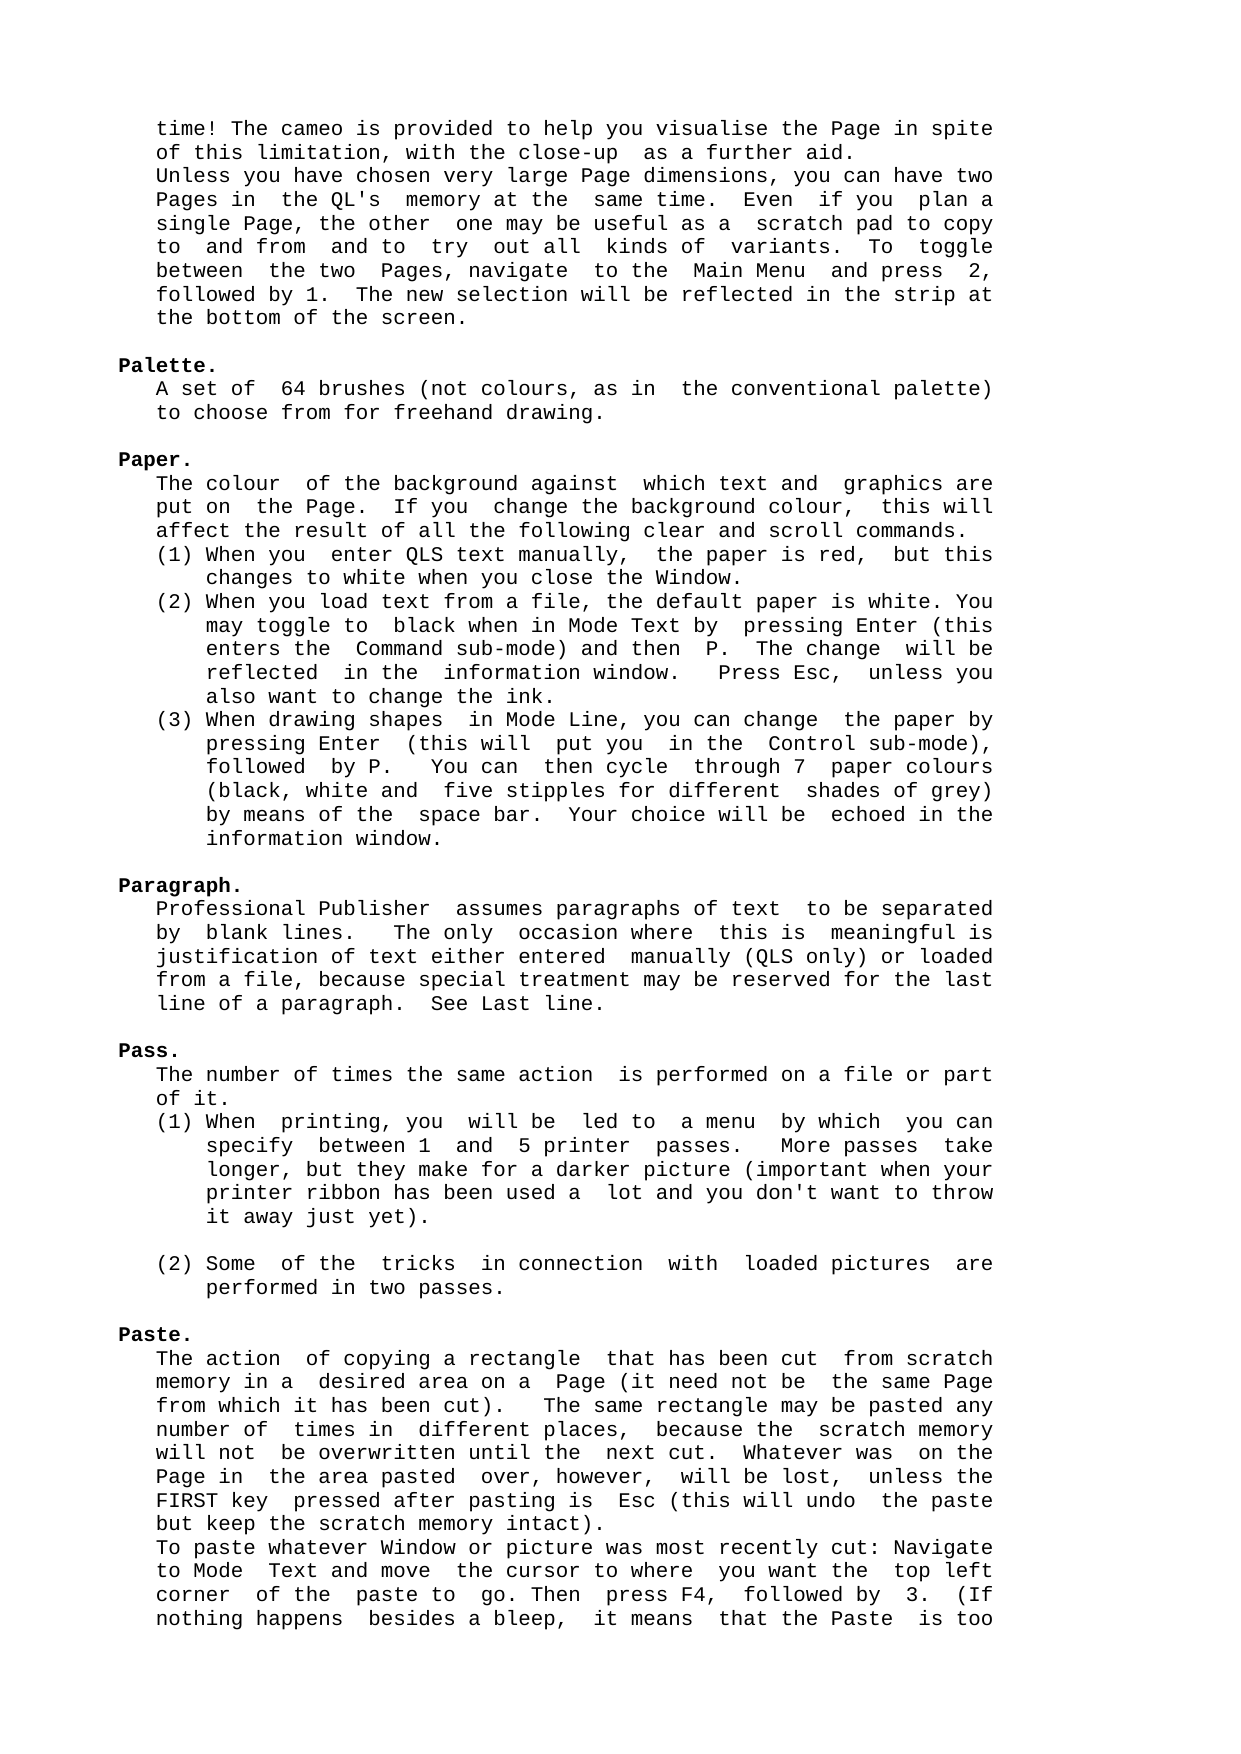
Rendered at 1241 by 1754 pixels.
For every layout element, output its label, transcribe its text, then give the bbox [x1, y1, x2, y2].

text but keep the scratch memory intact). [118, 1513, 1122, 1537]
text pressing Enter (this will put you in the Control sub-mode), [118, 733, 1122, 757]
text will not be overwritten until the next cut. Whatever was on the [118, 1442, 1122, 1466]
text nothing happens besides a bleep, it means that the Paste is too [118, 1608, 1122, 1631]
text from a file, because special treatment may be reserved for the last [118, 969, 1122, 993]
text (1) When printing, you will be led to a menu by which you can [118, 1111, 1122, 1135]
text Professional Publisher assumes paragraphs of text to be separated [118, 898, 1122, 922]
text (black, white and five stipples for different shades of grey) [118, 780, 1122, 804]
text number of times in different places, because the scratch memory [118, 1419, 1122, 1442]
text A set of 64 brushes (not colours, as in the conventional palette) [118, 378, 1122, 402]
text single Page, the other one may be useful as a scratch pad to copy [118, 213, 1122, 236]
text put on the Page. If you change the background colour, this will [118, 496, 1122, 520]
text it away just yet). [118, 1206, 1122, 1229]
text To paste whatever Window or picture was most recently cut: Navigate [118, 1537, 1122, 1561]
text reflected in the information window. Press Esc, unless you [118, 662, 1122, 686]
text FIRST key pressed after pasting is Esc (this will undo the paste [118, 1489, 1122, 1513]
text followed by 1. The new selection will be reflected in the strip at [118, 284, 1122, 307]
text the bottom of the screen. [118, 307, 1122, 331]
text The action of copying a rectangle that has been cut from scratch [118, 1348, 1122, 1371]
text affect the result of all the following clear and scroll commands. [118, 520, 1122, 544]
text performed in two passes. [118, 1277, 1122, 1300]
text between the two Pages, navigate to the Main Menu and press 2, [118, 260, 1122, 284]
text enters the Command sub-mode) and then P. The change will be [118, 638, 1122, 662]
text by blank lines. The only occasion where this is meaningful is [118, 922, 1122, 946]
text time! The cameo is provided to help you visualise the Page in spite [118, 118, 1122, 142]
text followed by P. You can then cycle through 7 paper colours [118, 757, 1122, 780]
text Pages in the QL's memory at the same time. Even if you plan a [118, 189, 1122, 213]
text also want to change the ink. [118, 686, 1122, 709]
text Unless you have chosen very large Page dimensions, you can have two [118, 165, 1122, 189]
text Palette. [118, 354, 1122, 378]
text Paste. [118, 1324, 1122, 1348]
text justification of text either entered manually (QLS only) or loaded [118, 946, 1122, 969]
text by means of the space bar. Your choice will be echoed in the [118, 804, 1122, 827]
text of this limitation, with the close-up as a further aid. [118, 142, 1122, 165]
text to choose from for freehand drawing. [118, 402, 1122, 426]
text to and from and to try out all kinds of variants. To toggle [118, 236, 1122, 260]
text may toggle to black when in Mode Text by pressing Enter (this [118, 615, 1122, 638]
text memory in a desired area on a Page (it need not be the same Page [118, 1371, 1122, 1395]
text Page in the area pasted over, however, will be lost, unless the [118, 1466, 1122, 1489]
text The number of times the same action is performed on a file or part [118, 1064, 1122, 1088]
text printer ribbon has been used a lot and you don't want to throw [118, 1182, 1122, 1206]
text specify between 1 and 5 printer passes. More passes take [118, 1135, 1122, 1158]
text information window. [118, 827, 1122, 851]
text from which it has been cut). The same rectangle may be pasted any [118, 1395, 1122, 1419]
text The colour of the background against which text and graphics are [118, 473, 1122, 496]
text (1) When you enter QLS text manually, the paper is red, but this [118, 544, 1122, 567]
text Pass. [118, 1040, 1122, 1064]
text longer, but they make for a darker picture (important when your [118, 1158, 1122, 1182]
text to Mode Text and move the cursor to where you want the top left [118, 1561, 1122, 1584]
text changes to white when you close the Window. [118, 567, 1122, 591]
text corner of the paste to go. Then press F4, followed by 3. (If [118, 1584, 1122, 1608]
text (3) When drawing shapes in Mode Line, you can change the paper by [118, 709, 1122, 733]
text Paper. [118, 449, 1122, 473]
text of it. [118, 1088, 1122, 1111]
text Paragraph. [118, 875, 1122, 898]
text (2) When you load text from a file, the default paper is white. You [118, 591, 1122, 615]
text (2) Some of the tricks in connection with loaded pictures are [118, 1253, 1122, 1277]
text line of a paragraph. See Last line. [118, 993, 1122, 1017]
